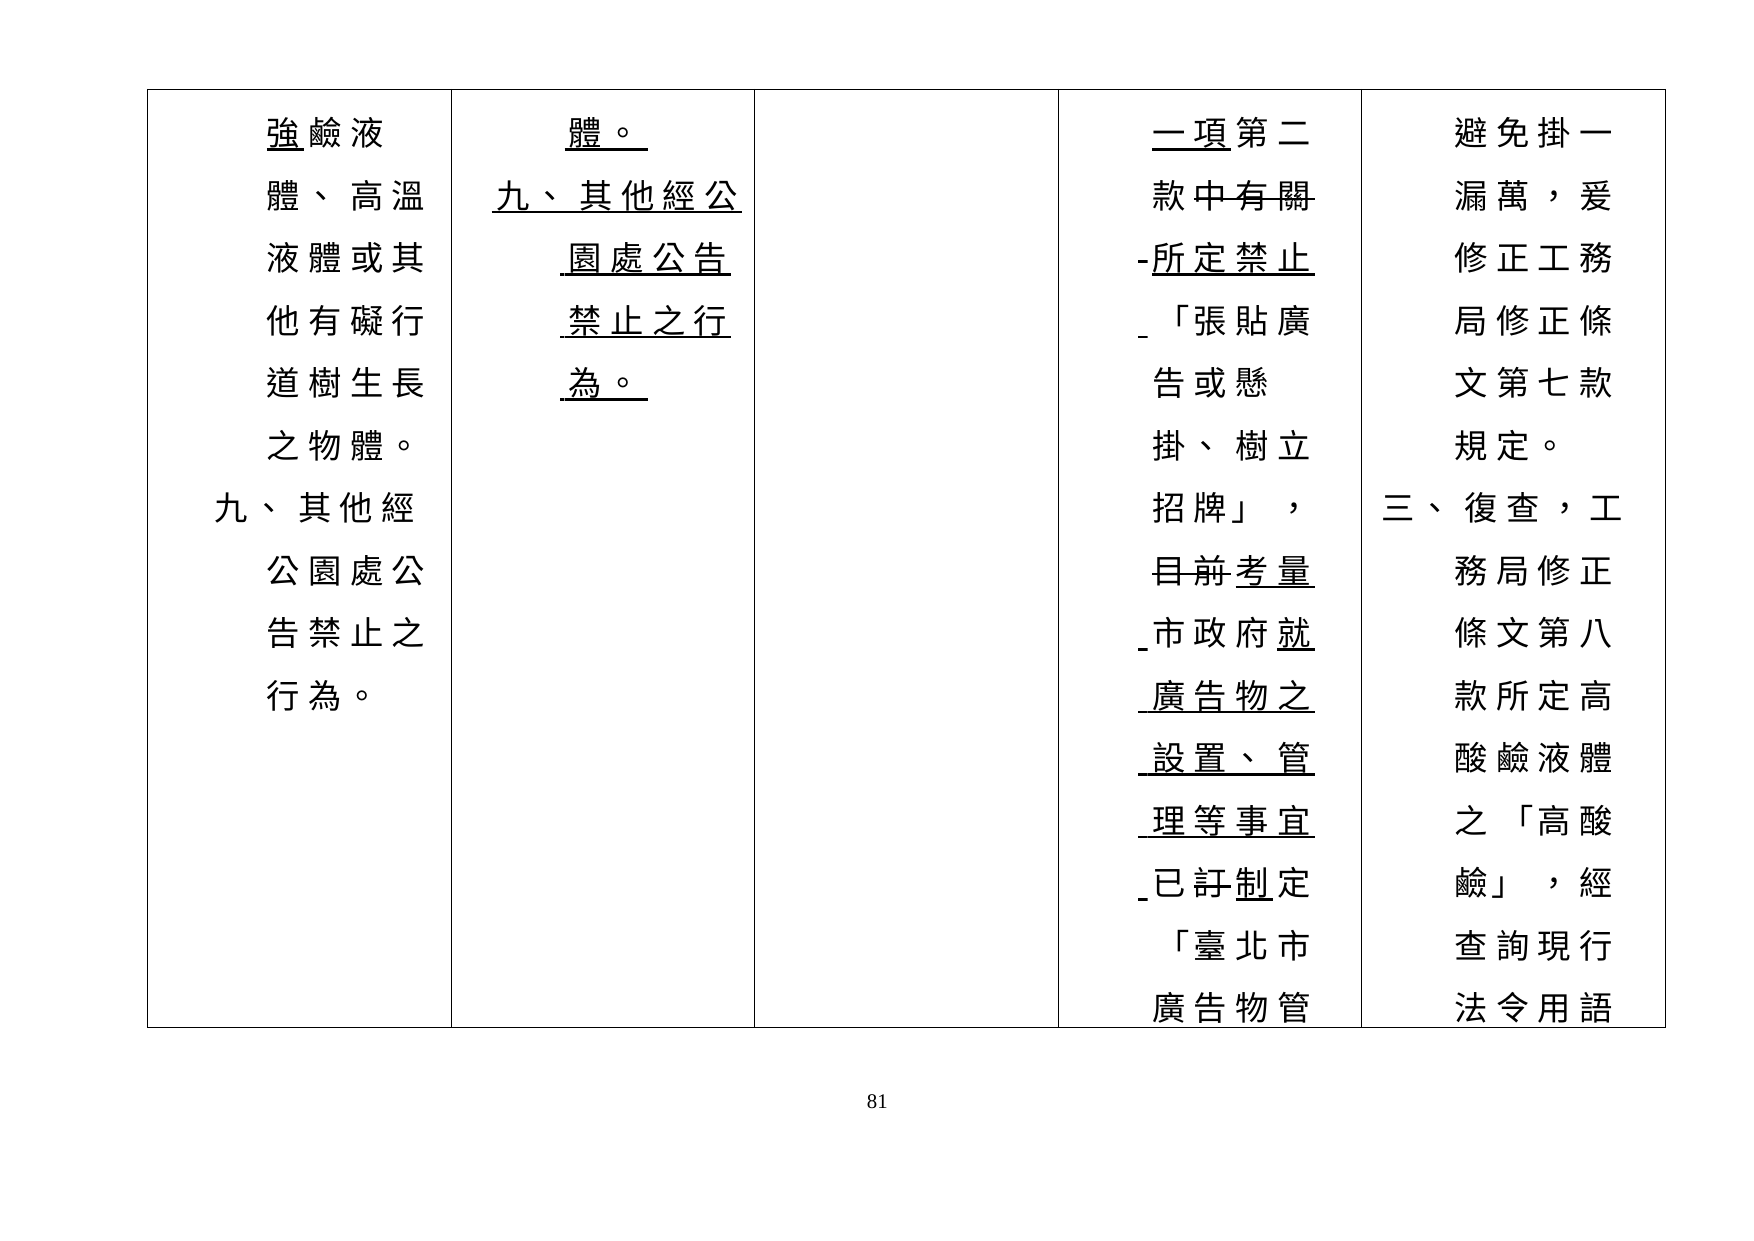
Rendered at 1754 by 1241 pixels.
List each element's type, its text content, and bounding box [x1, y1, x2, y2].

table_cell 避免掛一漏萬，爰修正工務局修正條文第七款規定。 三、復查，工務局修正條文第八款所定高酸鹼液體之「高酸鹼」，經查詢現行法令用語 [1362, 90, 1665, 1027]
table_cell 體。 九、其他經公園處公告禁止之行為。 [452, 90, 754, 1027]
table_cell [755, 90, 1058, 1027]
table_cell 一項第二款中有關所定禁止「張貼廣告或懸掛、樹立招牌」，目前考量市政府就廣告物之設置、管理等事宜已訂制定「臺北市廣告物管 [1059, 90, 1361, 1027]
table_cell 強鹼液體、高溫液體或其他有礙行道樹生長之物體。 九、其他經公園處公告禁止之行為。 [148, 90, 451, 1027]
